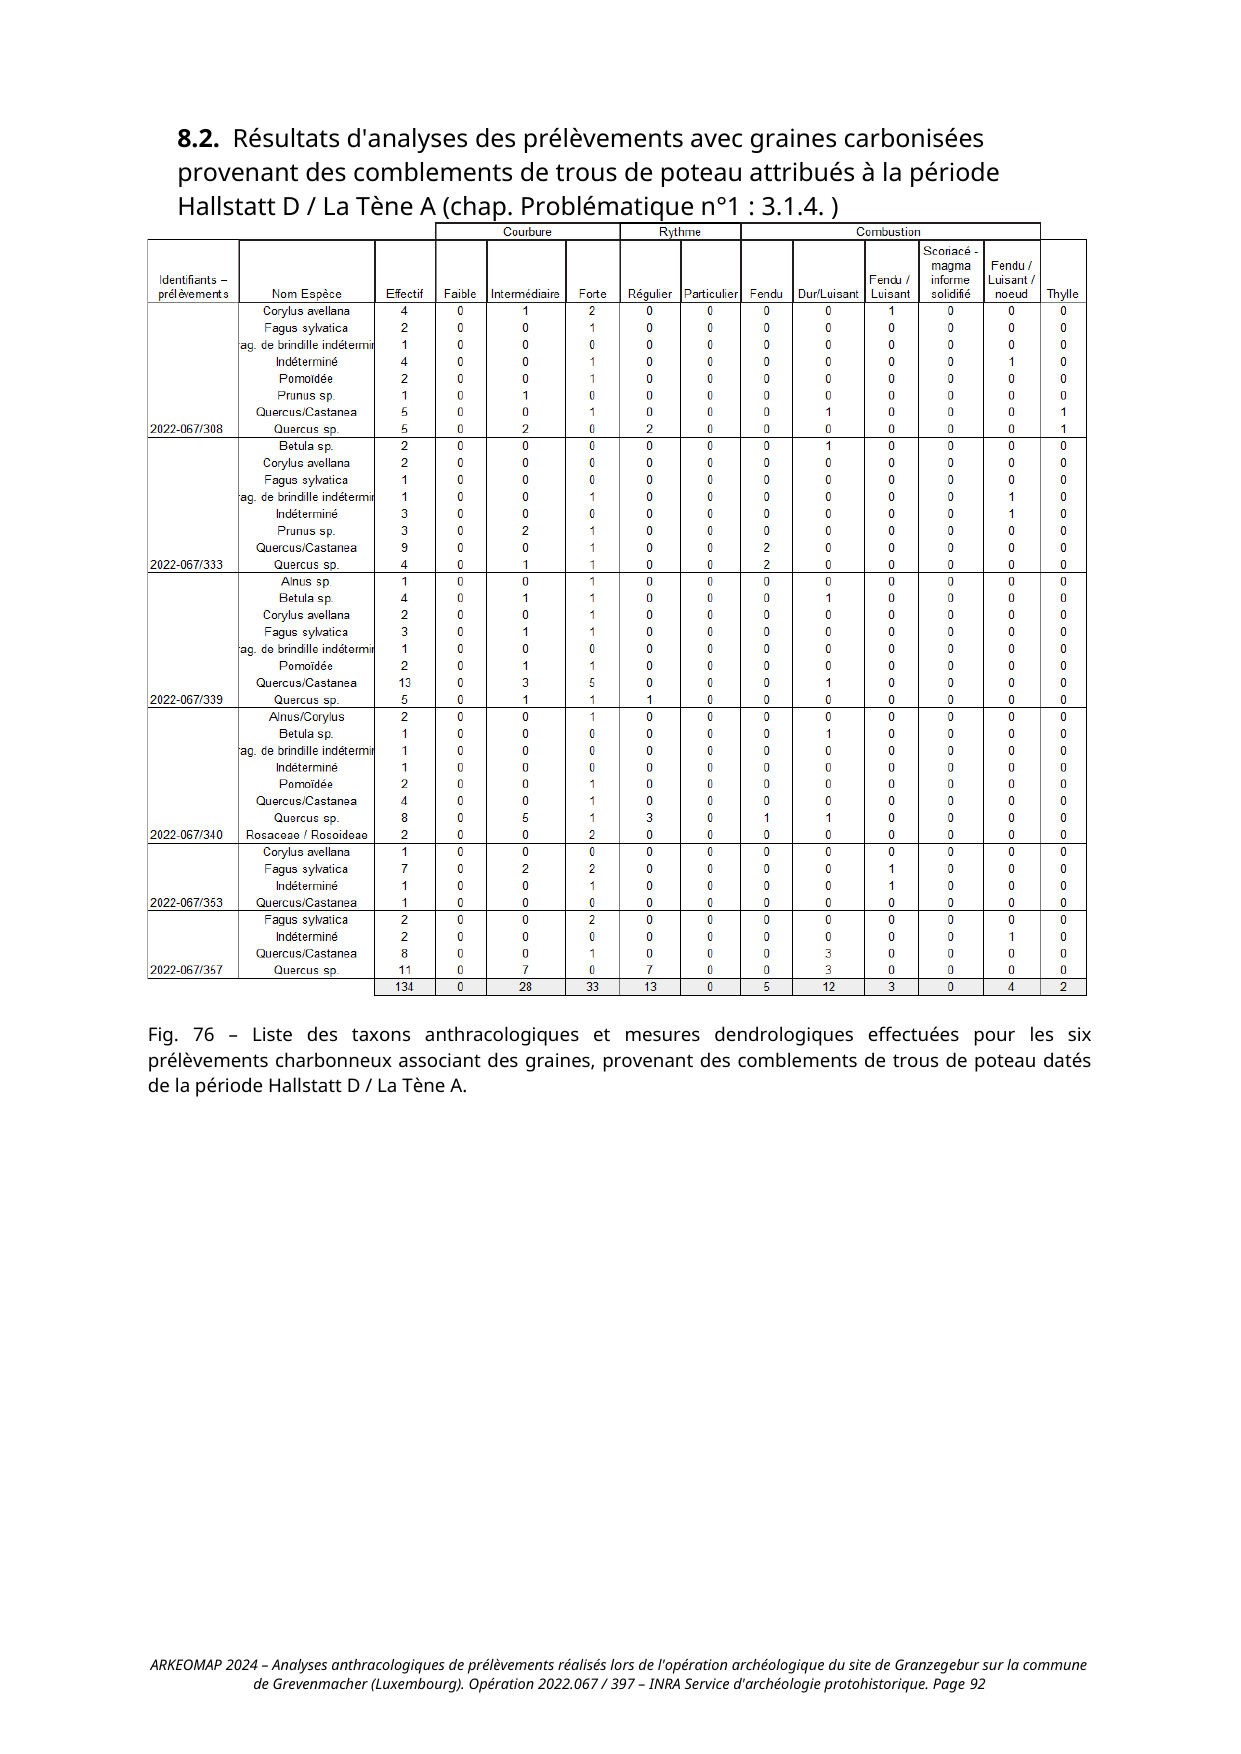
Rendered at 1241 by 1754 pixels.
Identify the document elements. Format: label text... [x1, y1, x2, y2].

picture [147, 222, 1093, 1022]
subtitle Résultats d'analyses des prélèvements avec graines carbonisées provenant des comblements de trous de poteau attribués à la période Hallstatt D / La Tène A (chap. Problématique n°1 : 3.1.4. ) [148, 120, 1092, 222]
text Fig. 76 – Liste des taxons anthracologiques et mesures dendrologiques effectuées pour les six prélèvements charbonneux associant des graines, provenant des comblements de trous de poteau datés de la période Hallstatt D / La Tène A. [148, 1022, 1092, 1098]
